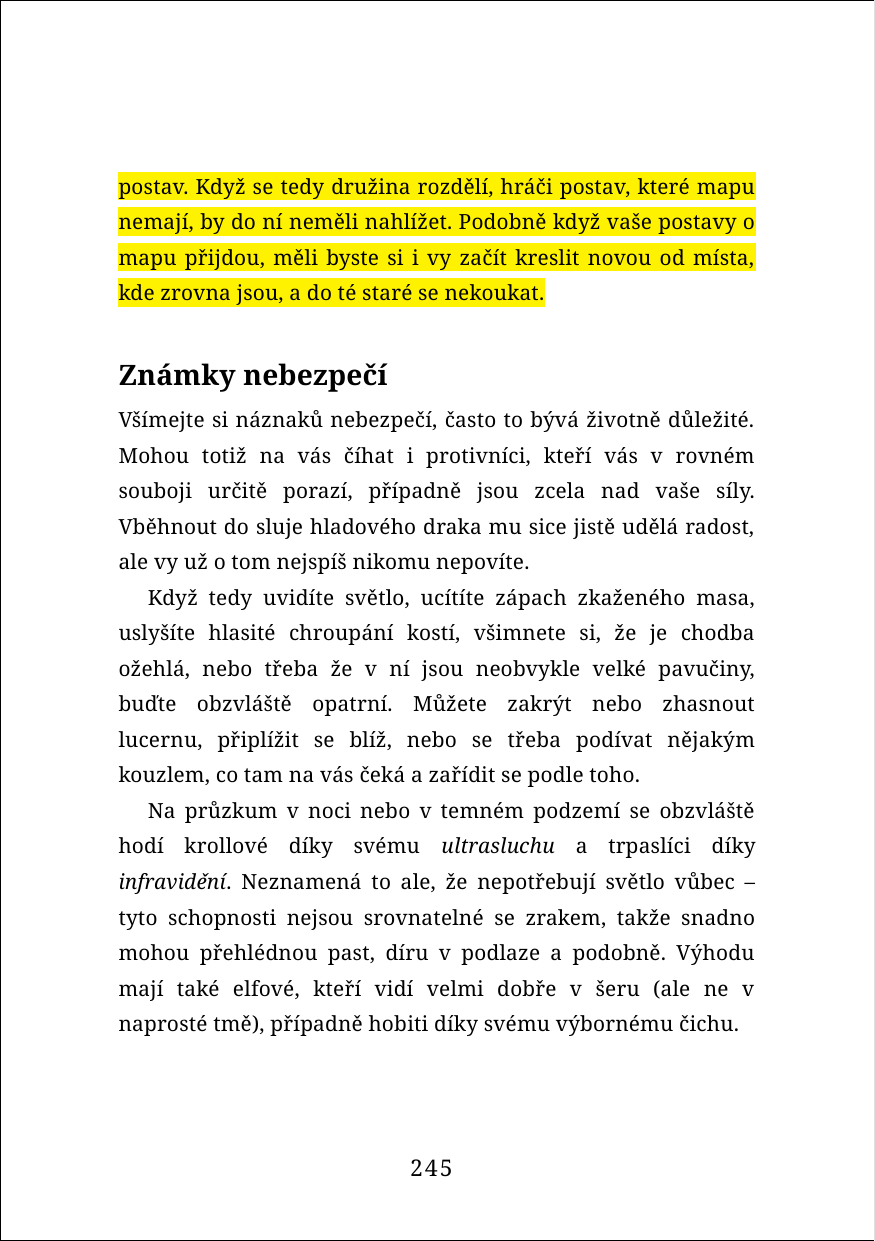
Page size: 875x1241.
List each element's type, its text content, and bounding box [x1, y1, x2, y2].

subtitle Známky nebezpečí [118, 355, 756, 393]
text postav. Když se tedy družina rozdělí, hráči postav, které mapu nemají, by do ní neměli nahlížet. Podobně když vaše postavy o mapu přijdou, měli byste si i vy začít kreslit novou od místa, kde zrovna jsou, a do té staré se nekoukat. [118, 172, 756, 307]
text Všímejte si náznaků nebezpečí, často to bývá životně důležité. Mohou totiž na vás číhat i protivníci, kteří vás v rovném souboji určitě porazí, případně jsou zcela nad vaše síly. Vběhnout do sluje hladového draka mu sice jistě udělá radost, ale vy už o tom nejspíš nikomu nepovíte. Když tedy uvidíte světlo, ucítíte zápach zkaženého masa, uslyšíte hlasité chroupání kostí, všimnete si, že je chodba ožehlá, nebo třeba že v ní jsou neobvykle velké pavučiny, buďte obzvláště opatrní. Můžete zakrýt nebo zhasnout lucernu, připlížit se blíž, nebo se třeba podívat nějakým kouzlem, co tam na vás čeká a zařídit se podle toho. Na průzkum v noci nebo v temném podzemí se obzvláště hodí krollové díky svému ultrasluchu a trpaslíci díky infravidění. Neznamená to ale, že nepotřebují světlo vůbec – tyto schopnosti nejsou srovnatelné se zrakem, takže snadno mohou přehlédnou past, díru v podlaze a podobně. Výhodu mají také elfové, kteří vidí velmi dobře v šeru (ale ne v naprosté tmě), případně hobiti díky svému výbornému čichu. [118, 405, 756, 1038]
